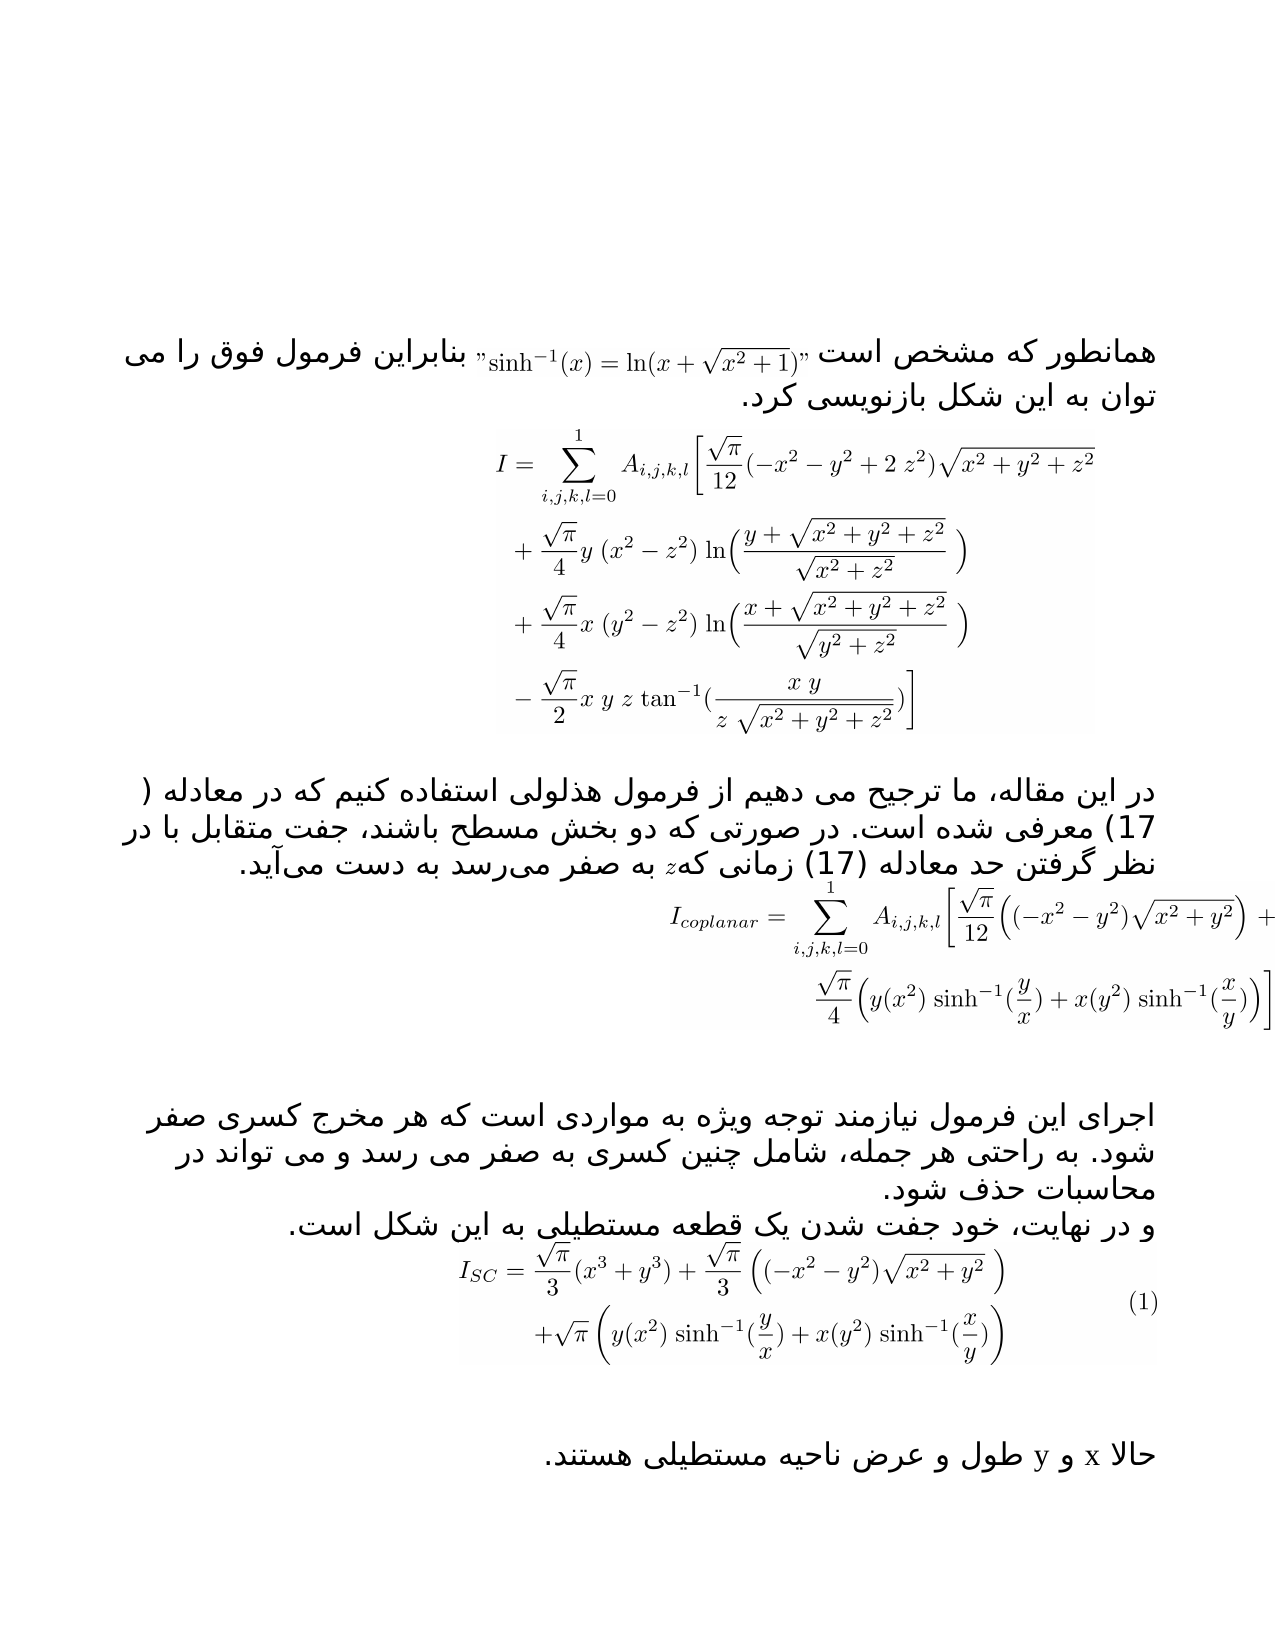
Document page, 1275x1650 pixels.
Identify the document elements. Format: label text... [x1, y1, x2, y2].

picture [496, 429, 1095, 734]
picture [477, 348, 808, 377]
text حالا x و y طول و عرض ناحیه مستطیلی هستند. [118, 1436, 1157, 1473]
text و در نهایت، خود جفت شدن یک قطعه مستطیلی به این شکل است. [118, 1206, 1157, 1243]
picture [670, 881, 1275, 1030]
picture [459, 1242, 1157, 1365]
text اجرای این فرمول نیازمند توجه ویژه به مواردی است که هر مخرج کسری صفر شود. به راحتی هر جمله، شامل چنین کسری به صفر می رسد و می تواند در محاسبات حذف شود. [118, 1097, 1157, 1206]
text در این مقاله، ما ترجیح می دهیم از فرمول هذلولی استفاده کنیم که در معادله (17) معرفی شده است. در صورتی که دو بخش مسطح باشند، جفت متقابل با در نظر گرفتن حد معادله (17) زمانی که به صفر می‌رسد به دست می‌آید. [118, 773, 1157, 882]
text همانطور که مشخص است بنابراین فرمول فوق را می توان به این شکل بازنویسی کرد. [118, 334, 1157, 413]
